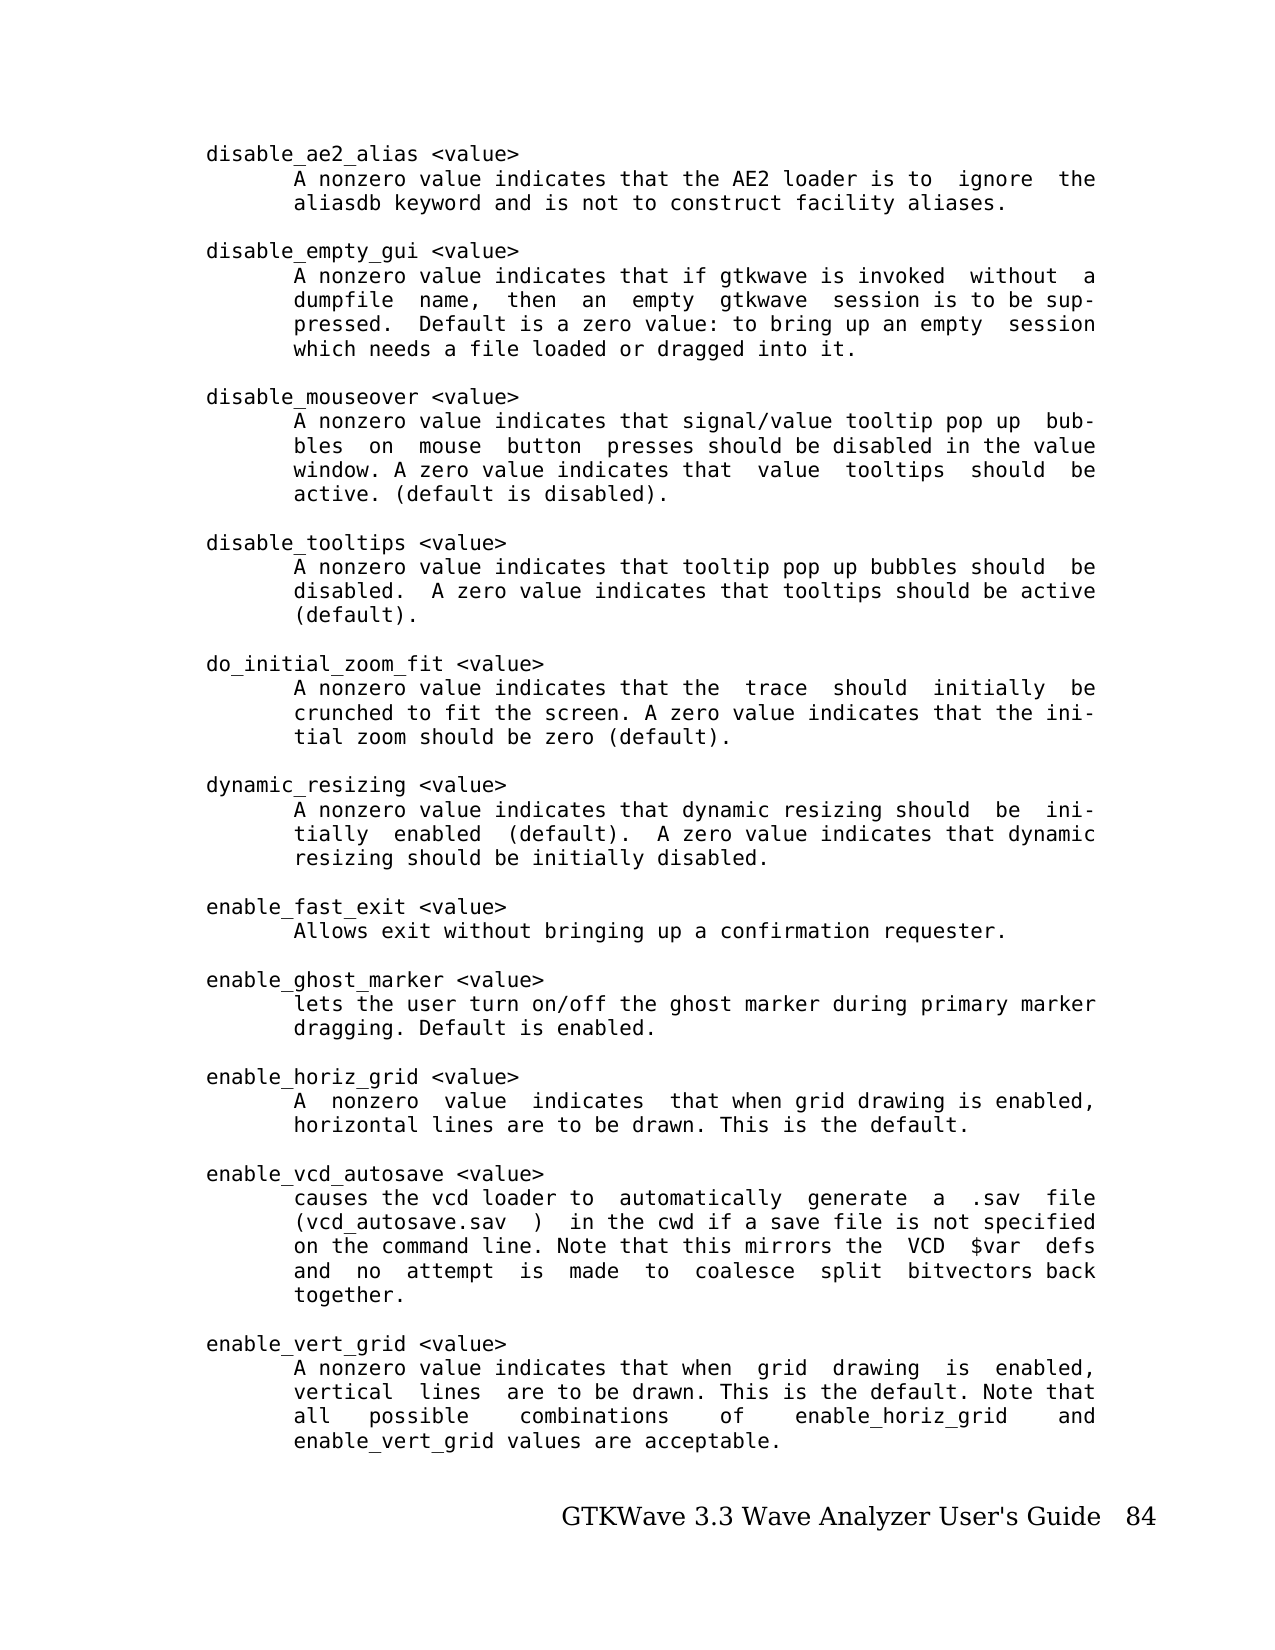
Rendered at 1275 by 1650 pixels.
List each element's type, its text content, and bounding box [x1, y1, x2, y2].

text all possible combinations of enable_horiz_grid and [118, 1404, 1157, 1429]
text (vcd_autosave.sav ) in the cwd if a save file is not specified [118, 1210, 1157, 1234]
text active. (default is disabled). [118, 482, 1157, 506]
text resizing should be initially disabled. [118, 846, 1157, 871]
text dragging. Default is enabled. [118, 1016, 1157, 1040]
text aliasdb keyword and is not to construct facility aliases. [118, 191, 1157, 215]
text crunched to fit the screen. A zero value indicates that the ini- [118, 701, 1157, 725]
text disable_empty_gui <value> [118, 239, 1157, 264]
text disabled. A zero value indicates that tooltips should be active [118, 579, 1157, 603]
text dumpfile name, then an empty gtkwave session is to be sup- [118, 288, 1157, 312]
text disable_tooltips <value> [118, 531, 1157, 555]
text A nonzero value indicates that tooltip pop up bubbles should be [118, 555, 1157, 579]
text A nonzero value indicates that the trace should initially be [118, 676, 1157, 701]
text horizontal lines are to be drawn. This is the default. [118, 1113, 1157, 1137]
text enable_horiz_grid <value> [118, 1065, 1157, 1089]
text and no attempt is made to coalesce split bitvectors back [118, 1259, 1157, 1283]
text A nonzero value indicates that dynamic resizing should be ini- [118, 798, 1157, 822]
text vertical lines are to be drawn. This is the default. Note that [118, 1380, 1157, 1404]
text on the command line. Note that this mirrors the VCD $var defs [118, 1234, 1157, 1259]
text which needs a file loaded or dragged into it. [118, 337, 1157, 361]
text A nonzero value indicates that when grid drawing is enabled, [118, 1356, 1157, 1380]
text do_initial_zoom_fit <value> [118, 652, 1157, 676]
text A nonzero value indicates that signal/value tooltip pop up bub- [118, 409, 1157, 434]
text disable_mouseover <value> [118, 385, 1157, 409]
text together. [118, 1283, 1157, 1307]
text disable_ae2_alias <value> [118, 142, 1157, 167]
text tial zoom should be zero (default). [118, 725, 1157, 749]
text (default). [118, 603, 1157, 628]
text enable_fast_exit <value> [118, 895, 1157, 919]
text enable_vcd_autosave <value> [118, 1162, 1157, 1186]
text A nonzero value indicates that the AE2 loader is to ignore the [118, 167, 1157, 191]
text enable_vert_grid values are acceptable. [118, 1429, 1157, 1453]
text A nonzero value indicates that if gtkwave is invoked without a [118, 264, 1157, 288]
text enable_ghost_marker <value> [118, 968, 1157, 992]
text bles on mouse button presses should be disabled in the value [118, 434, 1157, 458]
text causes the vcd loader to automatically generate a .sav file [118, 1186, 1157, 1210]
text window. A zero value indicates that value tooltips should be [118, 458, 1157, 482]
text A nonzero value indicates that when grid drawing is enabled, [118, 1089, 1157, 1113]
text tially enabled (default). A zero value indicates that dynamic [118, 822, 1157, 846]
text Allows exit without bringing up a confirmation requester. [118, 919, 1157, 943]
text dynamic_resizing <value> [118, 773, 1157, 798]
text pressed. Default is a zero value: to bring up an empty session [118, 312, 1157, 337]
text lets the user turn on/off the ghost marker during primary marker [118, 992, 1157, 1016]
text enable_vert_grid <value> [118, 1332, 1157, 1356]
